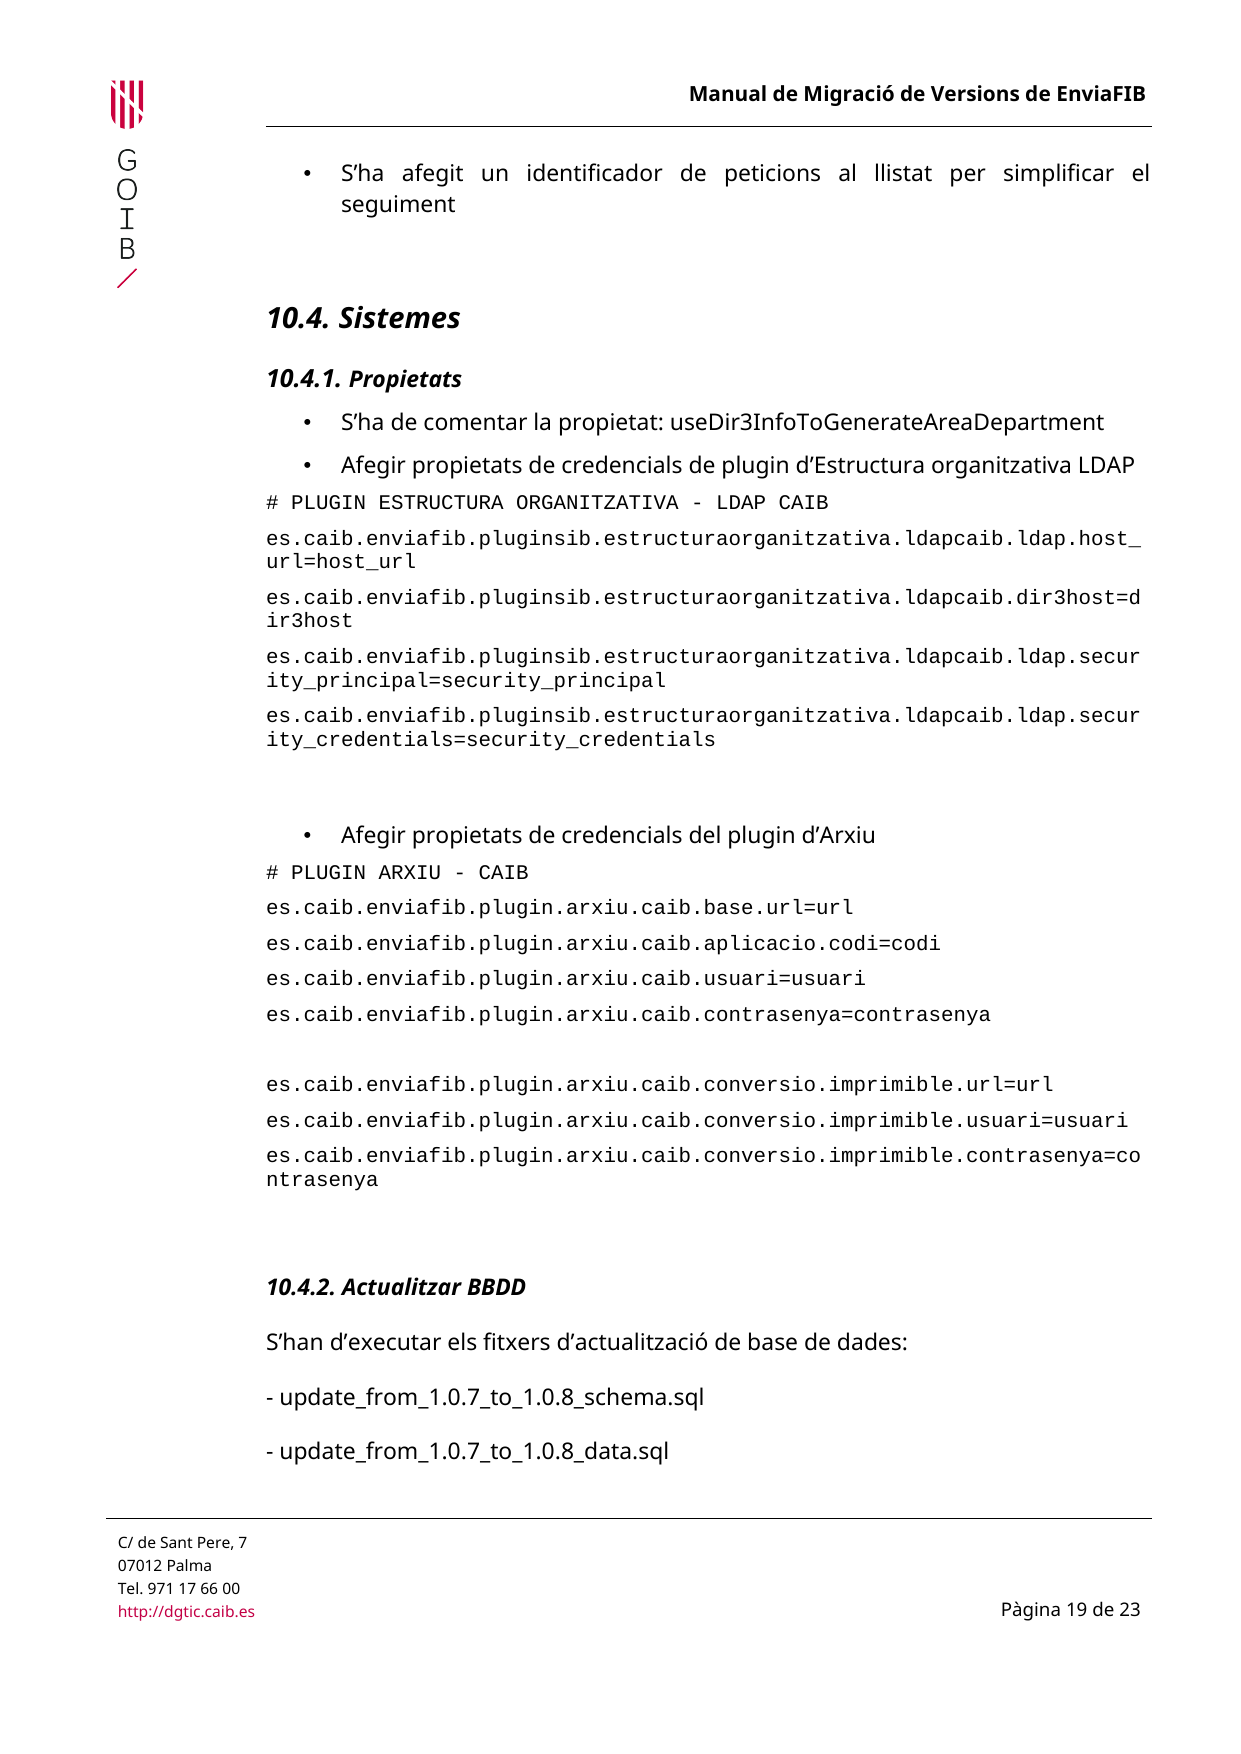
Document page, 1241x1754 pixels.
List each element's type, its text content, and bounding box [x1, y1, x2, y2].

table_header # PLUGIN ESTRUCTURA ORGANITZATIVA - LDAP CAIB es.caib.enviafib.pluginsib.estructuraorganitzativa.ldapcaib.ldap.host_url=host_url es.caib.enviafib.pluginsib.estructuraorganitzativa.ldapcaib.dir3host=dir3host es.caib.enviafib.pluginsib.estructuraorganitzativa.ldapcaib.ldap.security_principal=security_principal es.caib.enviafib.pluginsib.estructuraorganitzativa.ldapcaib.ldap.security_credentials=security_credentials [266, 493, 1152, 764]
list S’ha afegit un identificador de peticions al llistat per simplificar el seguiment [303, 156, 1152, 219]
text - update_from_1.0.7_to_1.0.8_schema.sql [266, 1380, 1152, 1412]
text S’han d’executar els fitxers d’actualització de base de dades: [266, 1326, 1152, 1357]
picture [82, 57, 172, 319]
table_header # PLUGIN ARXIU - CAIB es.caib.enviafib.plugin.arxiu.caib.base.url=url es.caib.enviafib.plugin.arxiu.caib.aplicacio.codi=codi es.caib.enviafib.plugin.arxiu.caib.usuari=usuari es.caib.enviafib.plugin.arxiu.caib.contrasenya=contrasenya es.caib.enviafib.plugin.arxiu.caib.conversio.imprimible.url=url es.caib.enviafib.plugin.arxiu.caib.conversio.imprimible.usuari=usuari es.caib.enviafib.plugin.arxiu.caib.conversio.imprimible.contrasenya=contrasenya [266, 862, 1152, 1204]
subtitle Propietats [266, 361, 1152, 394]
list Afegir propietats de credencials de plugin d’Estructura organitzativa LDAP [303, 449, 1152, 481]
subtitle Actualitzar BBDD [266, 1271, 1152, 1302]
list Afegir propietats de credencials del plugin d’Arxiu [303, 819, 1152, 850]
subtitle Sistemes [266, 297, 1152, 337]
text - update_from_1.0.7_to_1.0.8_data.sql [266, 1435, 1152, 1466]
list S’ha de comentar la propietat: useDir3InfoToGenerateAreaDepartment [303, 406, 1152, 438]
